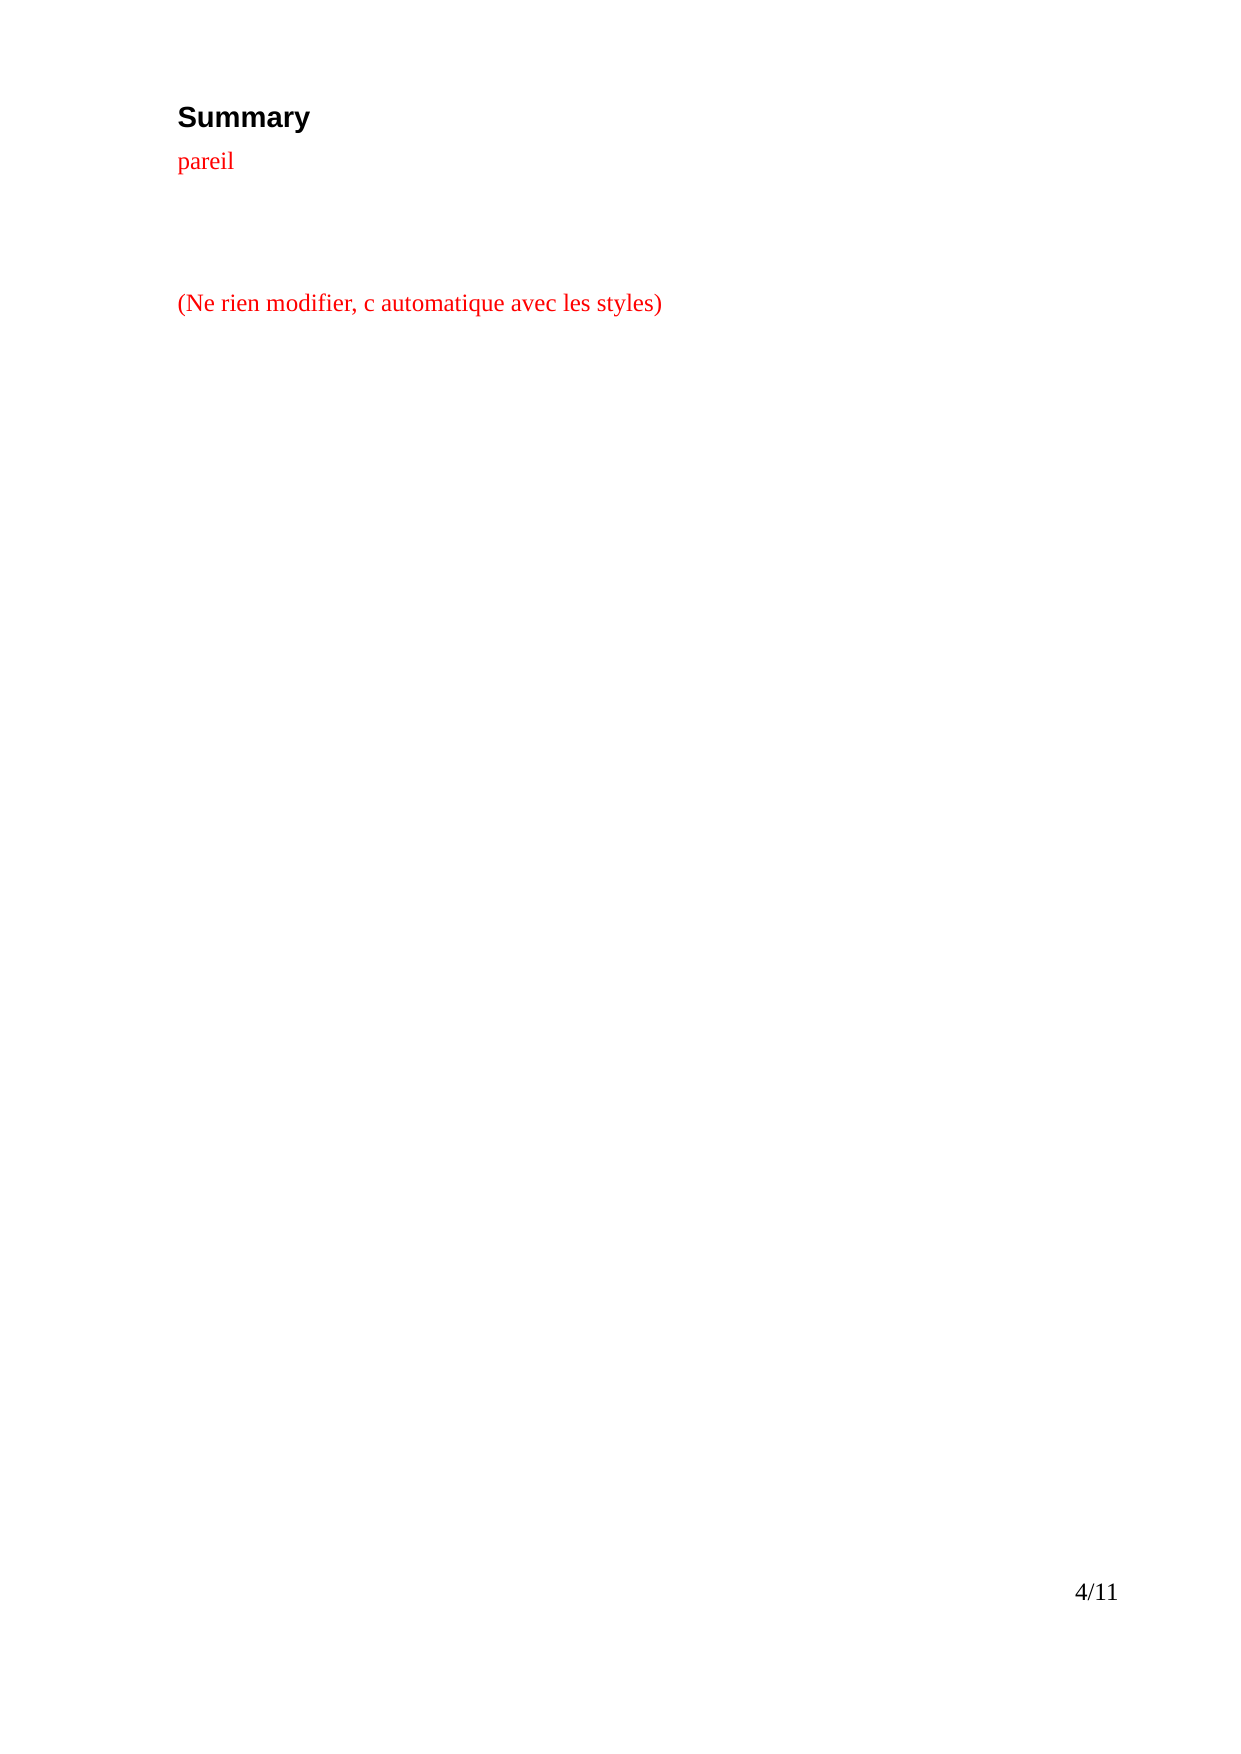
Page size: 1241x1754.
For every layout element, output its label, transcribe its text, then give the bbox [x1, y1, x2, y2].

subtitle Summary [177, 100, 1122, 133]
text (Ne rien modifier, c automatique avec les styles) [177, 288, 1122, 317]
text pareil [177, 146, 1122, 175]
